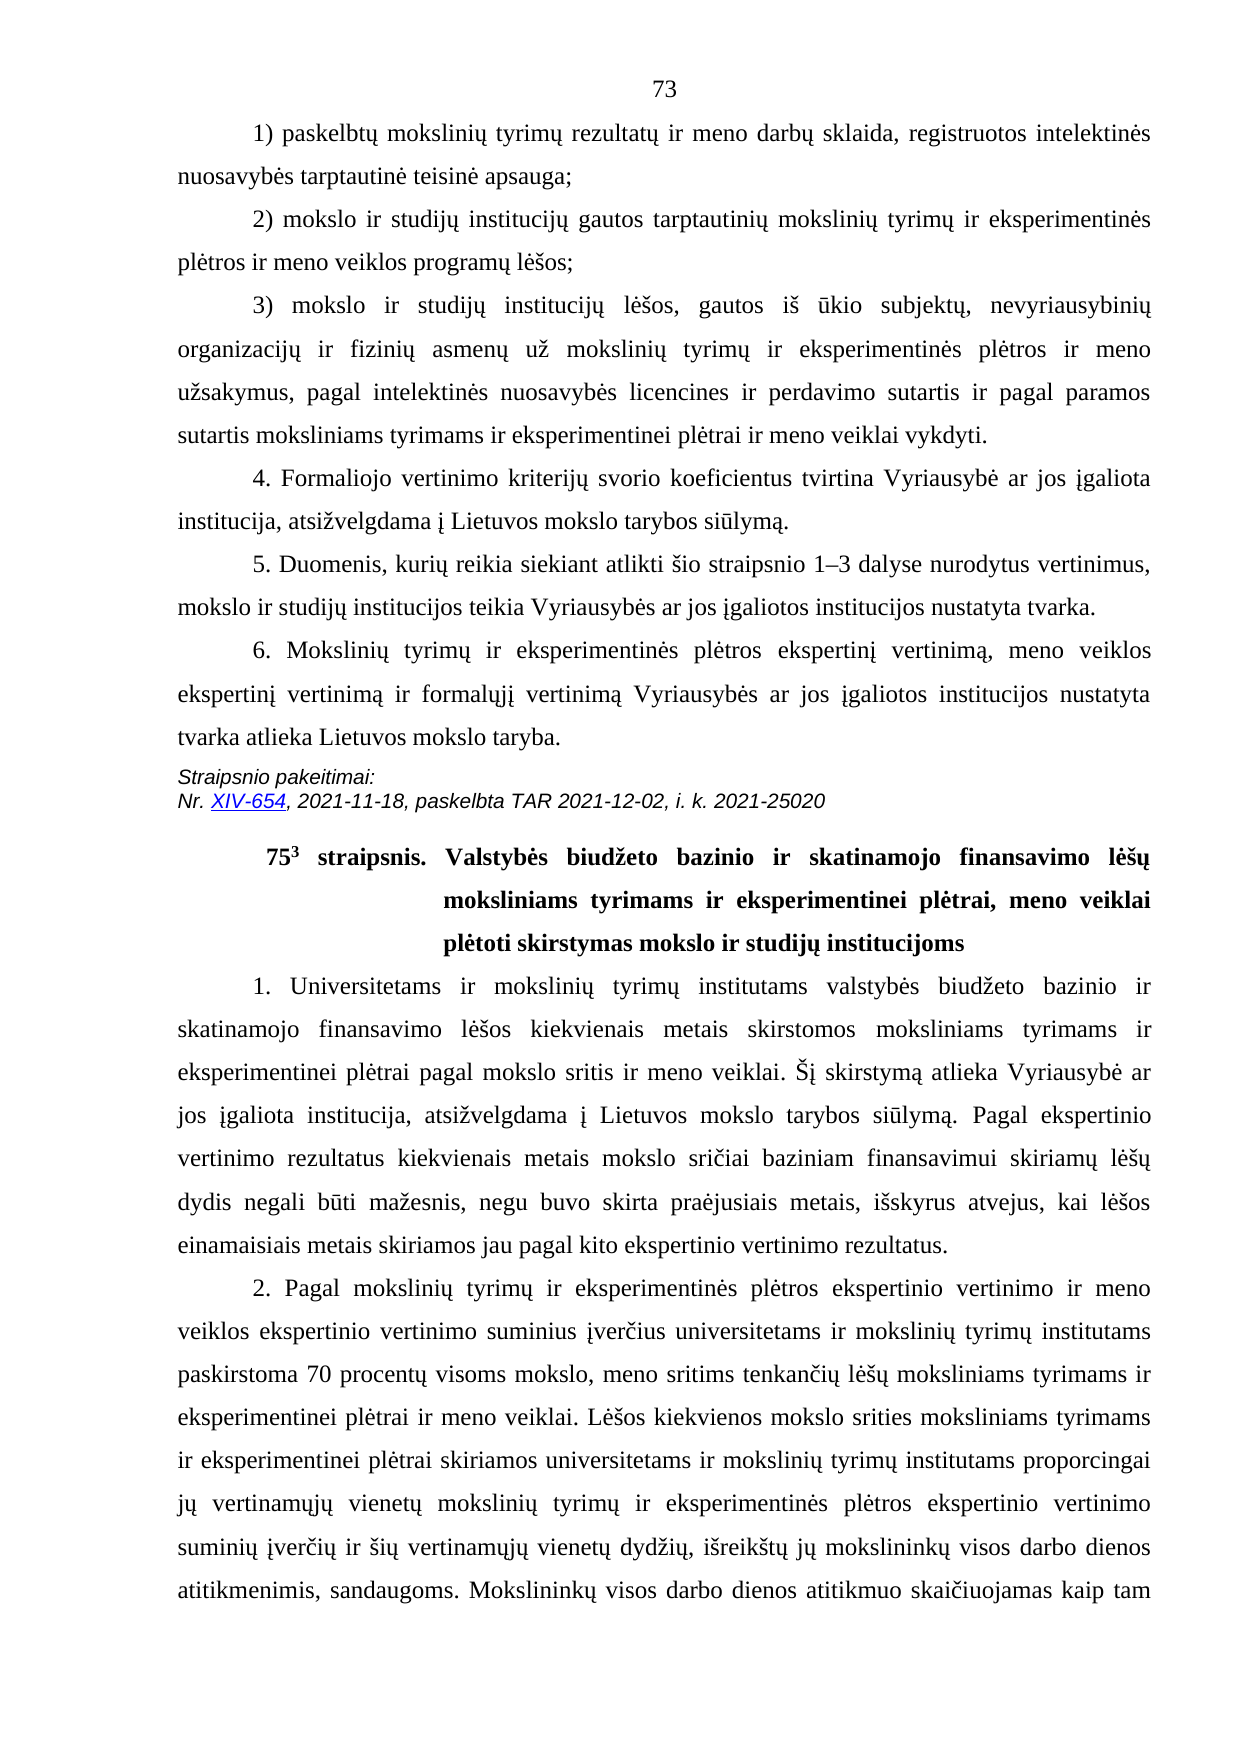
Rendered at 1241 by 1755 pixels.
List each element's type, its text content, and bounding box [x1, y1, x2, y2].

text 2. Pagal mokslinių tyrimų ir eksperimentinės plėtros ekspertinio vertinimo ir meno veiklos ekspertinio vertinimo suminius įverčius universitetams ir mokslinių tyrimų institutams paskirstoma 70 procentų visoms mokslo, meno sritims tenkančių lėšų moksliniams tyrimams ir eksperimentinei plėtrai ir meno veiklai. Lėšos kiekvienos mokslo srities moksliniams tyrimams ir eksperimentinei plėtrai skiriamos universitetams ir mokslinių tyrimų institutams proporcingai jų vertinamųjų vienetų mokslinių tyrimų ir eksperimentinės plėtros ekspertinio vertinimo suminių įverčių ir šių vertinamųjų vienetų dydžių, išreikštų jų mokslininkų visos darbo dienos atitikmenimis, sandaugoms. Mokslininkų visos darbo dienos atitikmuo skaičiuojamas kaip tam [177, 1273, 1152, 1603]
text 6. Mokslinių tyrimų ir eksperimentinės plėtros ekspertinį vertinimą, meno veiklos ekspertinį vertinimą ir formalųjį vertinimą Vyriausybės ar jos įgaliotos institucijos nustatyta tvarka atlieka Lietuvos mokslo taryba. [177, 636, 1152, 751]
text 4. Formaliojo vertinimo kriterijų svorio koeficientus tvirtina Vyriausybė ar jos įgaliota institucija, atsižvelgdama į Lietuvos mokslo tarybos siūlymą. [177, 463, 1152, 535]
text 1. Universitetams ir mokslinių tyrimų institutams valstybės biudžeto bazinio ir skatinamojo finansavimo lėšos kiekvienais metais skirstomos moksliniams tyrimams ir eksperimentinei plėtrai pagal mokslo sritis ir meno veiklai. Šį skirstymą atlieka Vyriausybė ar jos įgaliota institucija, atsižvelgdama į Lietuvos mokslo tarybos siūlymą. Pagal ekspertinio vertinimo rezultatus kiekvienais metais mokslo sričiai baziniam finansavimui skiriamų lėšų dydis negali būti mažesnis, negu buvo skirta praėjusiais metais, išskyrus atvejus, kai lėšos einamaisiais metais skiriamos jau pagal kito ekspertinio vertinimo rezultatus. [177, 971, 1152, 1258]
text 753 straipsnis. Valstybės biudžeto bazinio ir skatinamojo finansavimo lėšų moksliniams tyrimams ir eksperimentinei plėtrai, meno veiklai plėtoti skirstymas mokslo ir studijų institucijoms [266, 842, 1152, 957]
text 1) paskelbtų mokslinių tyrimų rezultatų ir meno darbų sklaida, registruotos intelektinės nuosavybės tarptautinė teisinė apsauga; [177, 118, 1152, 190]
text 3) mokslo ir studijų institucijų lėšos, gautos iš ūkio subjektų, nevyriausybinių organizacijų ir fizinių asmenų už mokslinių tyrimų ir eksperimentinės plėtros ir meno užsakymus, pagal intelektinės nuosavybės licencines ir perdavimo sutartis ir pagal paramos sutartis moksliniams tyrimams ir eksperimentinei plėtrai ir meno veiklai vykdyti. [177, 291, 1152, 449]
text 5. Duomenis, kurių reikia siekiant atlikti šio straipsnio 1–3 dalyse nurodytus vertinimus, mokslo ir studijų institucijos teikia Vyriausybės ar jos įgaliotos institucijos nustatyta tvarka. [177, 549, 1152, 621]
text 2) mokslo ir studijų institucijų gautos tarptautinių mokslinių tyrimų ir eksperimentinės plėtros ir meno veiklos programų lėšos; [177, 204, 1152, 276]
text Nr. XIV-654, 2021-11-18, paskelbta TAR 2021-12-02, i. k. 2021-25020 [177, 789, 1152, 813]
text Straipsnio pakeitimai: [177, 765, 1152, 789]
